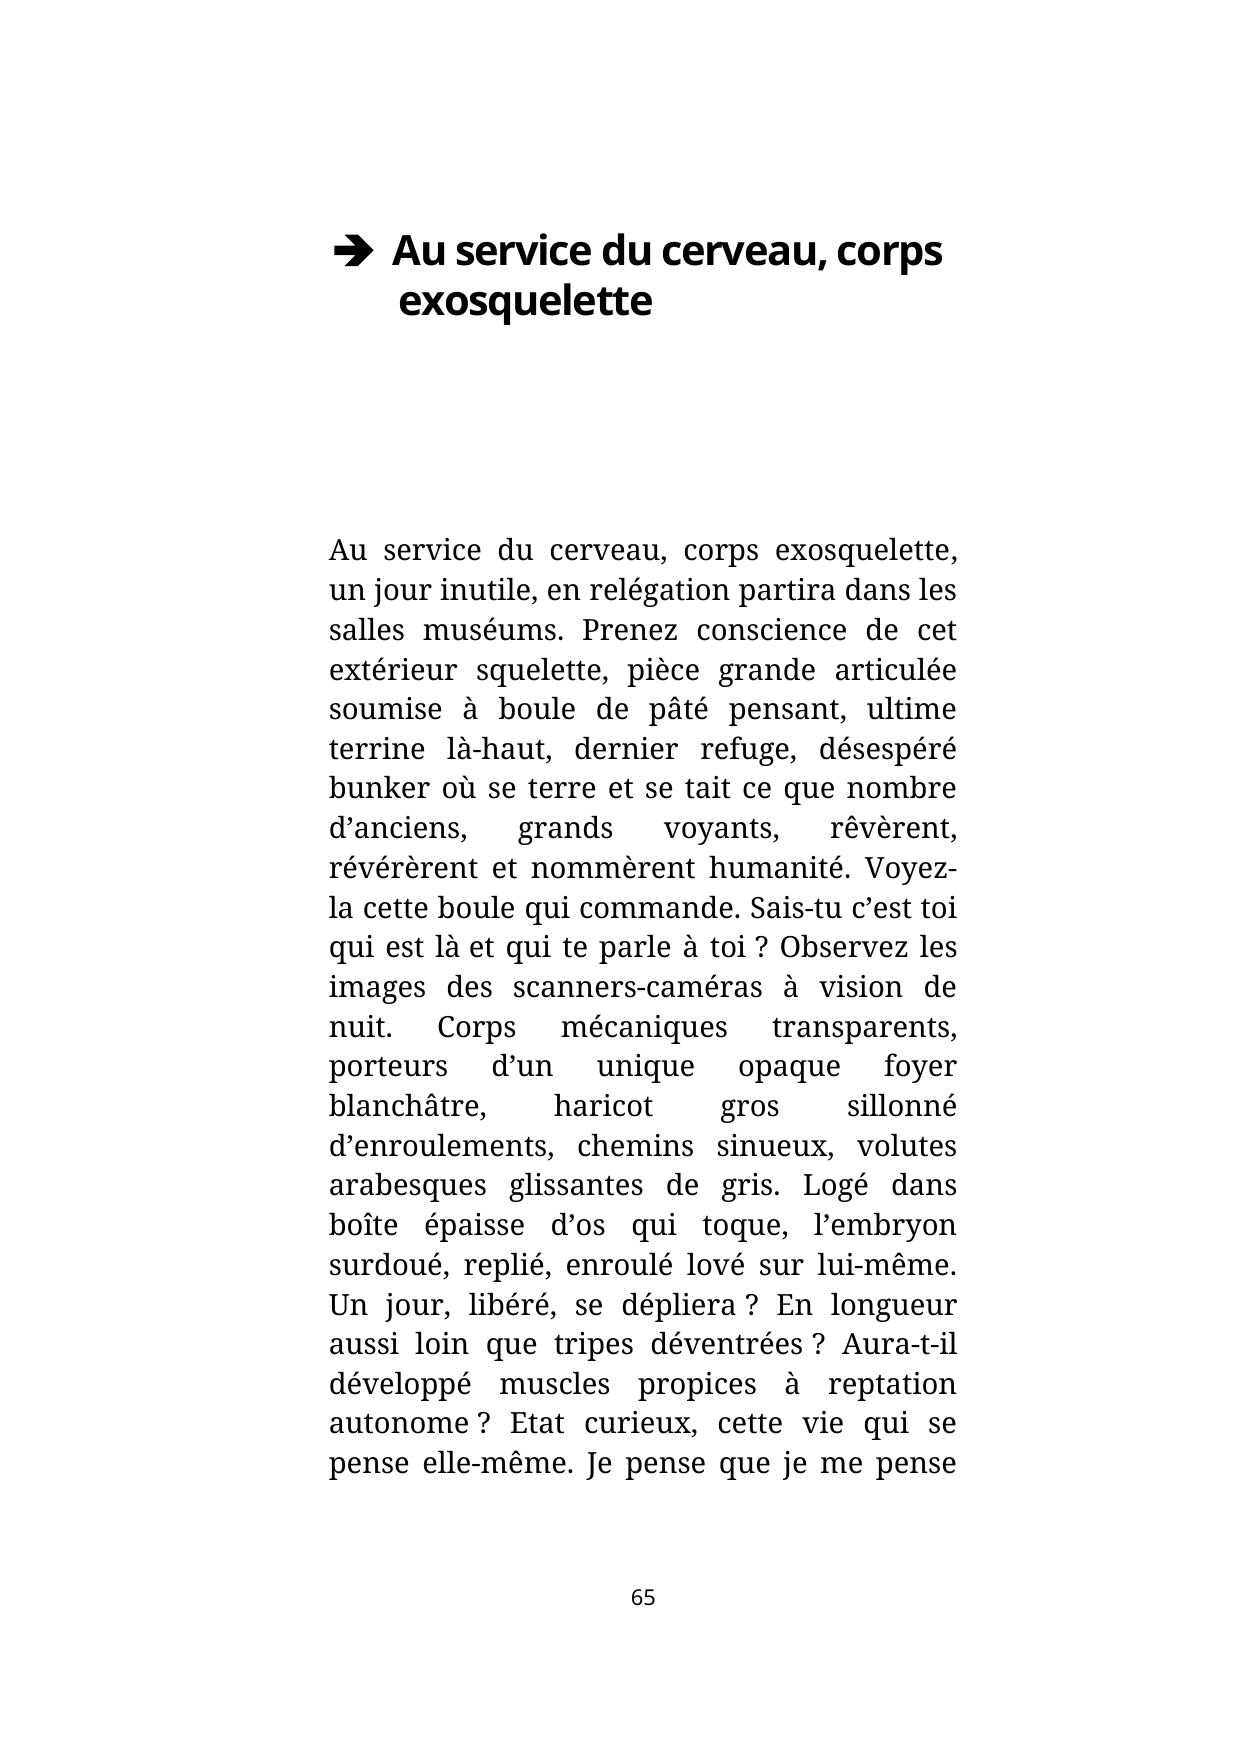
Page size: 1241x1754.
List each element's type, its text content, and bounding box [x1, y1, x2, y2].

text Au service du cerveau, corps exosquelette, un jour inutile, en relégation partira dans les salles muséums. Prenez conscience de cet extérieur squelette, pièce grande articulée soumise à boule de pâté pensant, ultime terrine là-haut, dernier refuge, désespéré bunker où se terre et se tait ce que nombre d’anciens, grands voyants, rêvèrent, révérèrent et nommèrent humanité. Voyez-la cette boule qui commande. Sais-tu c’est toi qui est là et qui te parle à toi ? Observez les images des scanners-caméras à vision de nuit. Corps mécaniques transparents, porteurs d’un unique opaque foyer blanchâtre, haricot gros sillonné d’enroulements, chemins sinueux, volutes arabesques glissantes de gris. Logé dans boîte épaisse d’os qui toque, l’embryon surdoué, replié, enroulé lové sur lui-même. Un jour, libéré, se dépliera ? En longueur aussi loin que tripes déventrées ? Aura-t-il développé muscles propices à reptation autonome ? Etat curieux, cette vie qui se pense elle-même. Je pense que je me pense [328, 530, 958, 1482]
text  Au service du cerveau, corps exosquelette [331, 225, 958, 325]
